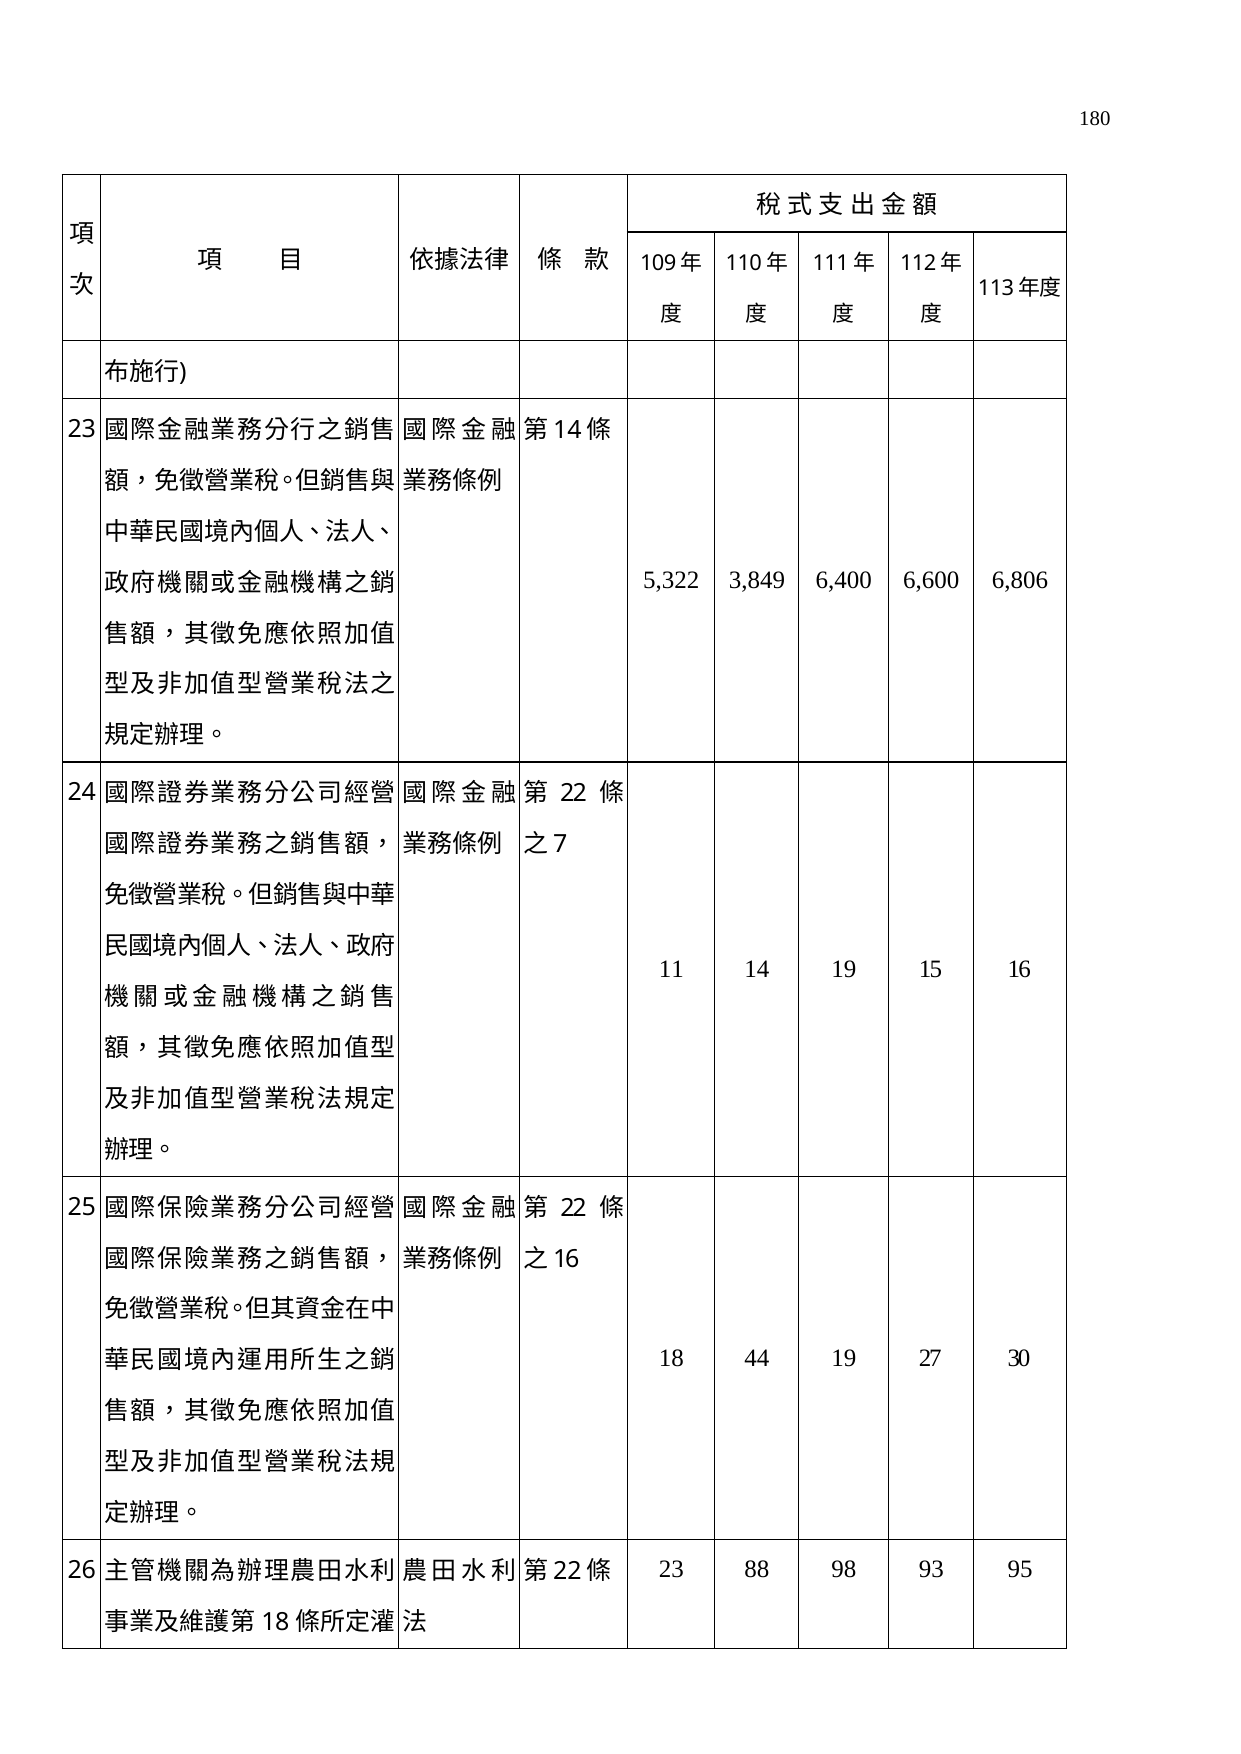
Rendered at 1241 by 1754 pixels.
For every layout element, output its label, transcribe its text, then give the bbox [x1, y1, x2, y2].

table_cell 6,400 [799, 399, 888, 761]
table_cell 第22條之7 [520, 763, 627, 1176]
table_cell 6,600 [889, 399, 973, 761]
table_cell 15 [889, 763, 973, 1176]
table_cell 國際保險業務分公司經營國際保險業務之銷售額，免徵營業稅。但其資金在中華民國境內運用所生之銷售額，其徵免應依照加值型及非加值型營業稅法規定辦理。 [101, 1177, 398, 1539]
table_cell 國際金融業務分行之銷售額，免徵營業稅。但銷售與中華民國境內個人、法人、政府機關或金融機構之銷售額，其徵免應依照加值型及非加值型營業稅法之規定辦理。 [101, 399, 398, 761]
table_cell － [628, 341, 714, 398]
table_cell 110年度 [715, 233, 798, 340]
table_cell [399, 341, 519, 398]
table_cell [974, 341, 1066, 398]
table_cell 23 [628, 1540, 714, 1648]
table_cell 88 [715, 1540, 798, 1648]
table_cell 國際金融業務條例 [399, 399, 519, 761]
table_header 條 款 [520, 175, 627, 340]
table_cell [63, 341, 100, 398]
table_cell [889, 341, 973, 398]
table_cell 6,806 [974, 399, 1066, 761]
table_cell 44 [715, 1177, 798, 1539]
table_cell 16 [974, 763, 1066, 1176]
table_cell 18 [628, 1177, 714, 1539]
table_header 項次 [63, 175, 100, 340]
table_cell 11 [628, 763, 714, 1176]
table_cell 農田水利法 [399, 1540, 519, 1648]
table_cell 第14條 [520, 399, 627, 761]
table_header 依據法律 [399, 175, 519, 340]
table_cell 第22條 [520, 1540, 627, 1648]
table_cell 19 [799, 1177, 888, 1539]
table_cell 3,849 [715, 399, 798, 761]
table_cell 國際金融業務條例 [399, 763, 519, 1176]
table_cell 25 [63, 1177, 100, 1539]
table_cell 95 [974, 1540, 1066, 1648]
table_header 項 目 [101, 175, 398, 340]
table_cell 19 [799, 763, 888, 1176]
table_cell 國際金融業務條例 [399, 1177, 519, 1539]
table_cell 布施行) [101, 341, 398, 398]
table_cell 第22條之16 [520, 1177, 627, 1539]
table_cell [520, 341, 627, 398]
table_cell 111年度 [799, 233, 888, 340]
table_cell 27 [889, 1177, 973, 1539]
table_cell 113年度 [974, 233, 1066, 340]
table_cell 5,322 [628, 399, 714, 761]
table_cell 26 [63, 1540, 100, 1648]
table_cell 98 [799, 1540, 888, 1648]
table_cell 23 [63, 399, 100, 761]
table_cell 24 [63, 763, 100, 1176]
table_cell 93 [889, 1540, 973, 1648]
table_cell 國際證券業務分公司經營國際證券業務之銷售額，免徵營業稅。但銷售與中華民國境內個人、法人、政府機關或金融機構之銷售額，其徵免應依照加值型及非加值型營業稅法規定辦理。 [101, 763, 398, 1176]
table_cell 109年度 [628, 233, 714, 340]
table_cell [799, 341, 888, 398]
table_cell [715, 341, 798, 398]
table_header 稅 式 支 出 金 額 [628, 175, 1066, 231]
table_cell 14 [715, 763, 798, 1176]
table_cell 主管機關為辦理農田水利事業及維護第18條所定灌 [101, 1540, 398, 1648]
table_cell 30 [974, 1177, 1066, 1539]
table_cell 112年度 [889, 233, 973, 340]
